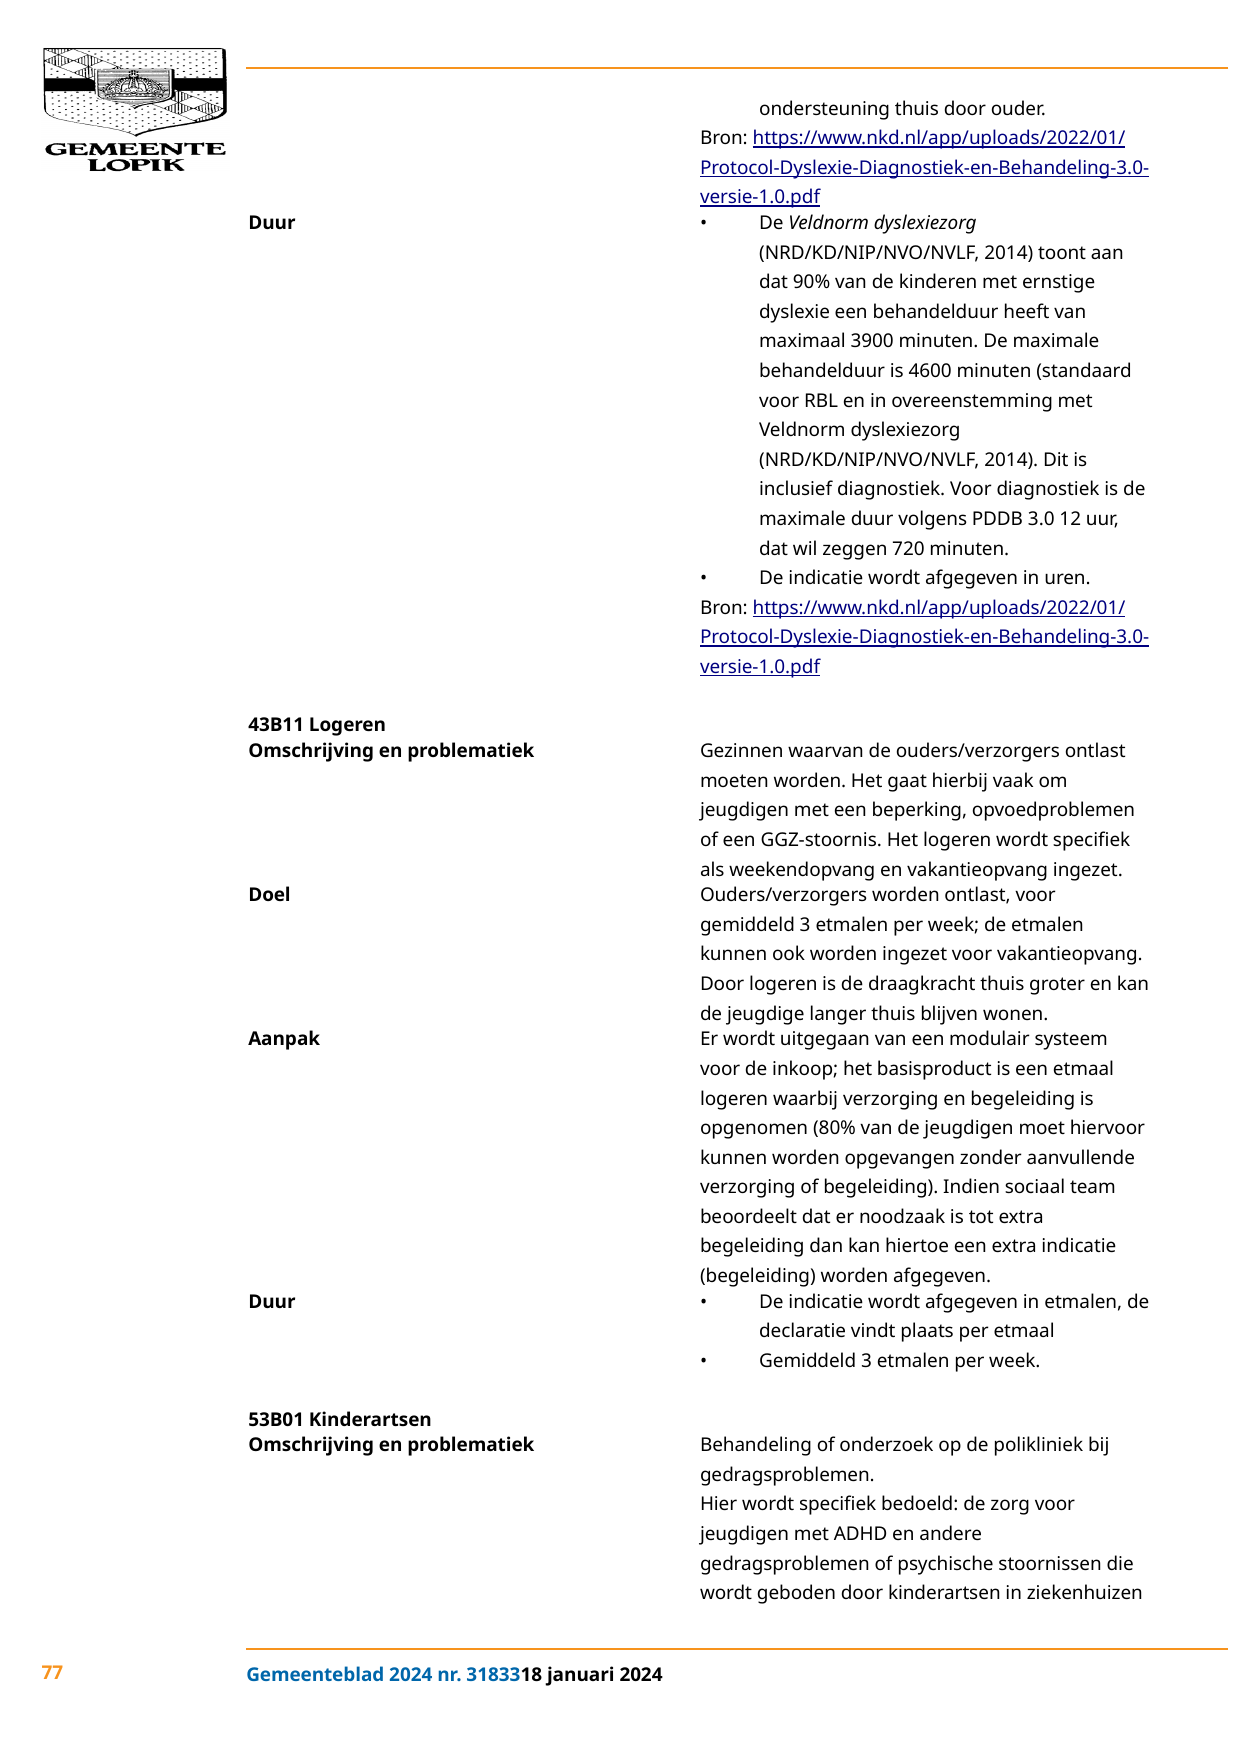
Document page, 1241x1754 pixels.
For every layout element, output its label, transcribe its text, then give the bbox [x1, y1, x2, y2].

table_cell Aanpak [248, 1026, 700, 1288]
table_cell De indicatie wordt afgegeven in etmalen, de declaratie vindt plaats per etmaal Gemiddeld 3 etmalen per week. [700, 1288, 1152, 1373]
table_cell Doel [248, 881, 700, 1026]
table_cell Er wordt uitgegaan van een modulair systeem voor de inkoop; het basisproduct is een etmaal logeren waarbij verzorging en begeleiding is opgenomen (80% van de jeugdigen moet hiervoor kunnen worden opgevangen zonder aanvullende verzorging of begeleiding). Indien sociaal team beoordeelt dat er noodzaak is tot extra begeleiding dan kan hiertoe een extra indicatie (begeleiding) worden afgegeven. [700, 1026, 1152, 1288]
table_cell Behandeling of onderzoek op de polikliniek bij gedragsproblemen. Hier wordt specifiek bedoeld: de zorg voor jeugdigen met ADHD en andere gedragsproblemen of psychische stoornissen die wordt geboden door kinderartsen in ziekenhuizen [700, 1431, 1152, 1605]
table_cell Omschrijving en problematiek [248, 738, 700, 881]
table_header 53B01 Kinderartsen [248, 1406, 1152, 1431]
table_cell Omschrijving en problematiek [248, 1431, 700, 1605]
table_header 43B11 Logeren [248, 712, 1152, 737]
table_cell Duur [248, 1288, 700, 1373]
table_cell [248, 95, 700, 209]
table_cell Ouders/verzorgers worden ontlast, voor gemiddeld 3 etmalen per week; de etmalen kunnen ook worden ingezet voor vakantieopvang. Door logeren is de draagkracht thuis groter en kan de jeugdige langer thuis blijven wonen. [700, 881, 1152, 1026]
table_cell Duur [248, 209, 700, 679]
table_cell Gezinnen waarvan de ouders/verzorgers ontlast moeten worden. Het gaat hierbij vaak om jeugdigen met een beperking, opvoedproblemen of een GGZ-stoornis. Het logeren wordt specifiek als weekendopvang en vakantieopvang ingezet. [700, 738, 1152, 881]
picture [41, 47, 231, 172]
table_cell ondersteuning thuis door ouder. Bron: https://www.nkd.nl/app/uploads/2022/01/Protocol-Dyslexie-Diagnostiek-en-Behandeling-3.0-versie-1.0.pdf [700, 95, 1152, 209]
table_cell De Veldnorm dyslexiezorg (NRD/KD/NIP/NVO/NVLF, 2014) toont aan dat 90% van de kinderen met ernstige dyslexie een behandelduur heeft van maximaal 3900 minuten. De maximale behandelduur is 4600 minuten (standaard voor RBL en in overeenstemming met Veldnorm dyslexiezorg (NRD/KD/NIP/NVO/NVLF, 2014). Dit is inclusief diagnostiek. Voor diagnostiek is de maximale duur volgens PDDB 3.0 12 uur, dat wil zeggen 720 minuten. De indicatie wordt afgegeven in uren. Bron: https://www.nkd.nl/app/uploads/2022/01/Protocol-Dyslexie-Diagnostiek-en-Behandeling-3.0-versie-1.0.pdf [700, 209, 1152, 679]
